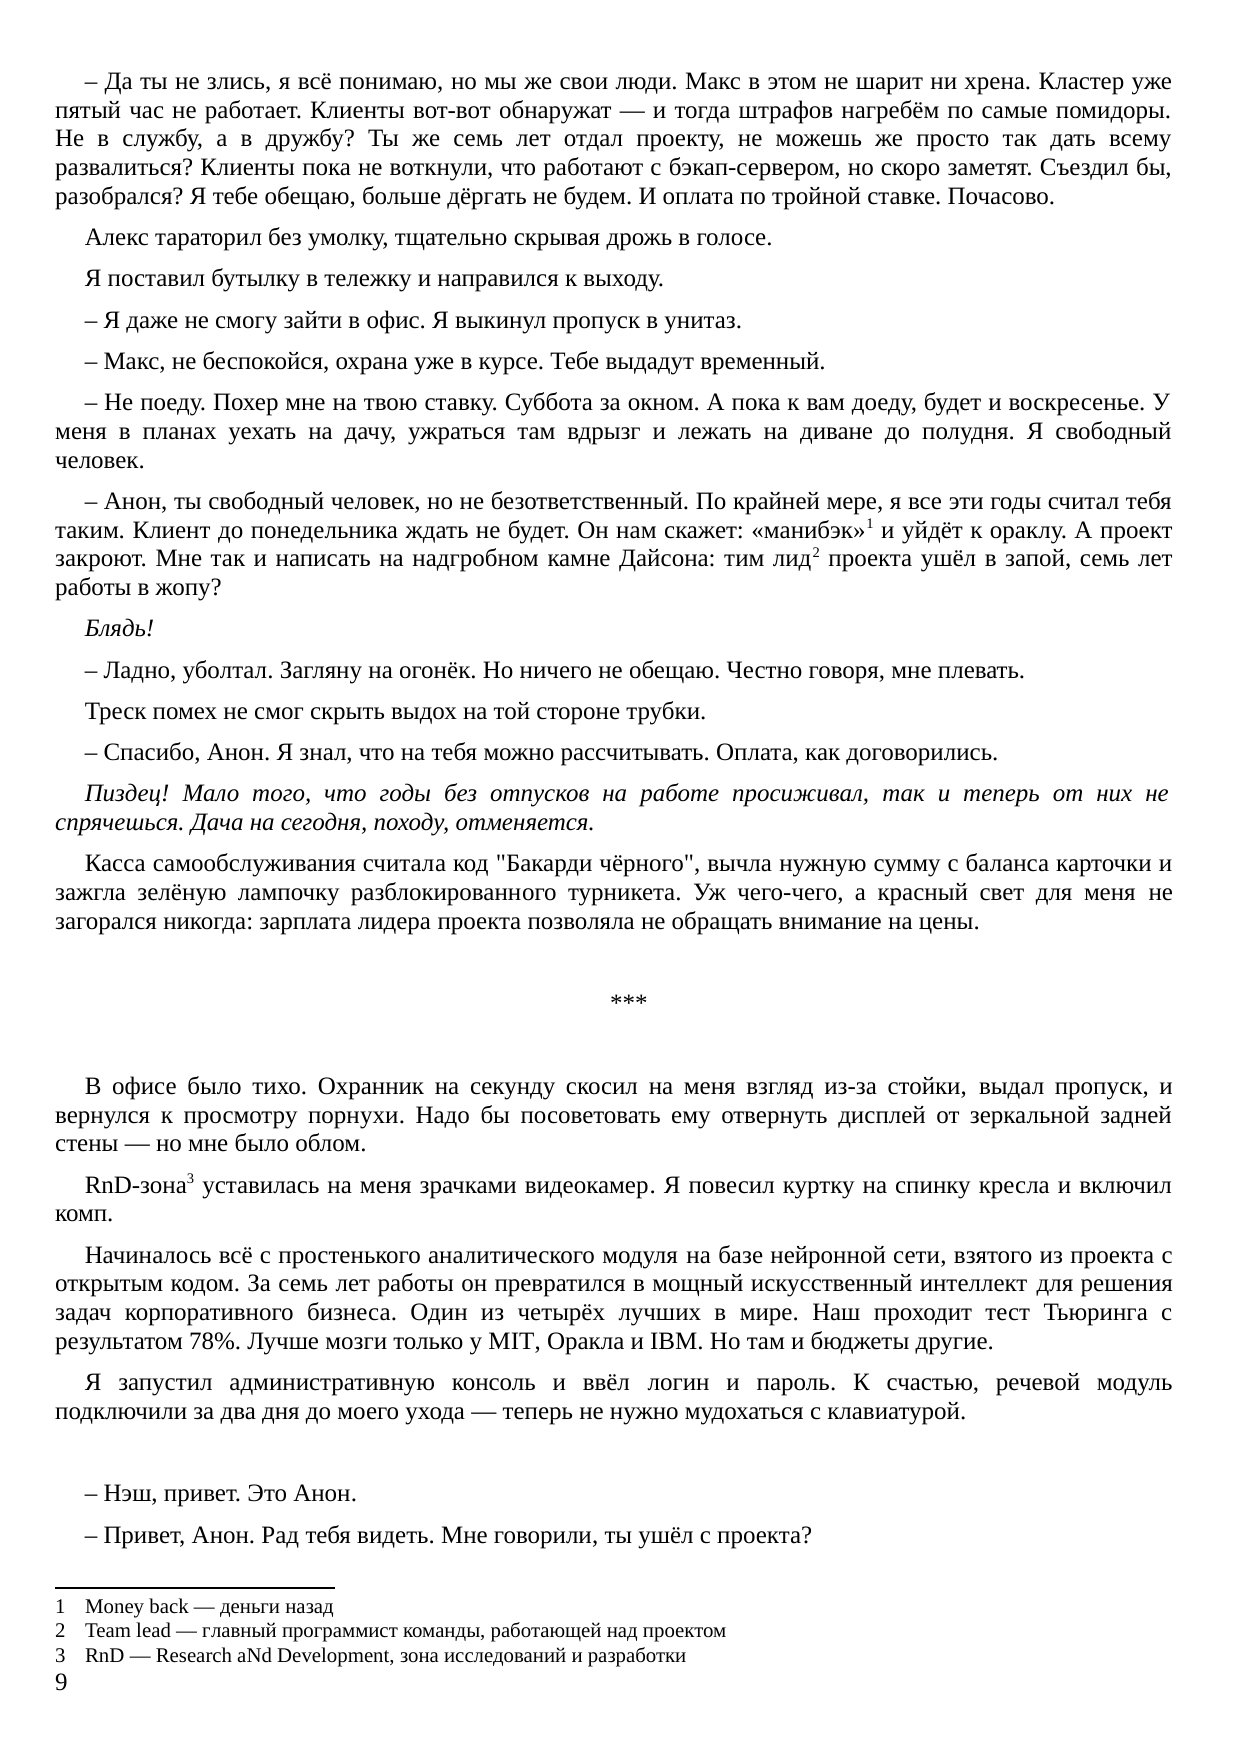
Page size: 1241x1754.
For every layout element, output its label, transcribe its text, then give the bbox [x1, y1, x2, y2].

text *** [55, 988, 1173, 1017]
text – Ладно, уболтал. Загляну на огонёк. Но ничего не обещаю. Честно говоря, мне плевать. [55, 655, 1173, 683]
text – Не поеду. Похер мне на твою ставку. Суббота за окном. А пока к вам доеду, будет и воскресенье. У меня в планах уехать на дачу, ужраться там вдрызг и лежать на диване до полудня. Я свободный человек. [55, 387, 1173, 473]
text – Я даже не смогу зайти в офис. Я выкинул пропуск в унитаз. [55, 305, 1173, 333]
text Начиналось всё с простенького аналитического модуля на базе нейронной сети, взятого из проекта с открытым кодом. За семь лет работы он превратился в мощный искусственный интеллект для решения задач корпоративного бизнеса. Один из четырёх лучших в мире. Наш проходит тест Тьюринга с результатом 78%. Лучше мозги только у MIT, Оракла и IBM. Но там и бюджеты другие. [55, 1240, 1173, 1355]
text Блядь! [55, 613, 1173, 642]
text – Спасибо, Анон. Я знал, что на тебя можно рассчитывать. Оплата, как договорились. [55, 737, 1173, 766]
text – Привет, Анон. Рад тебя видеть. Мне говорили, ты ушёл с проекта? [55, 1520, 1173, 1548]
text – Да ты не злись, я всё понимаю, но мы же свои люди. Макс в этом не шарит ни хрена. Кластер уже пятый час не работает. Клиенты вот-вот обнаружат — и тогда штрафов нагребём по самые помидоры. Не в службу, а в дружбу? Ты же семь лет отдал проекту, не можешь же просто так дать всему развалиться? Клиенты пока не воткнули, что работают с бэкап-сервером, но скоро заметят. Съездил бы, разобрался? Я тебе обещаю, больше дёргать не будем. И оплата по тройной ставке. Почасово. [55, 66, 1173, 210]
text Треск помех не смог скрыть выдох на той стороне трубки. [55, 696, 1173, 725]
text RnD — Research aNd Development, зона исследований и разработки [55, 1642, 1173, 1667]
text Пиздец! Мало того, что годы без отпусков на работе просиживал, так и теперь от них не спрячешься. Дача на сегодня, походу, отменяется. [55, 778, 1173, 836]
text Алекс тараторил без умолку, тщательно скрывая дрожь в голосе. [55, 222, 1173, 251]
text Team lead — главный программист команды, работающей над проектом [55, 1618, 1173, 1642]
text – Нэш, привет. Это Анон. [55, 1478, 1173, 1507]
text RnD-зона уставилась на меня зрачками видеокамер. Я повесил куртку на спинку кресла и включил комп. [55, 1170, 1173, 1227]
text Касса самообслуживания считала код "Бакарди чёрного", вычла нужную сумму с баланса карточки и зажгла зелёную лампочку разблокированного турникета. Уж чего-чего, а красный свет для меня не загорался никогда: зарплата лидера проекта позволяла не обращать внимание на цены. [55, 848, 1173, 935]
text Я поставил бутылку в тележку и направился к выходу. [55, 263, 1173, 292]
text В офисе было тихо. Охранник на секунду скосил на меня взгляд из-за стойки, выдал пропуск, и вернулся к просмотру порнухи. Надо бы посоветовать ему отвернуть дисплей от зеркальной задней стены — но мне было облом. [55, 1071, 1173, 1157]
text Я запустил административную консоль и ввёл логин и пароль. К счастью, речевой модуль подключили за два дня до моего ухода — теперь не нужно мудохаться с клавиатурой. [55, 1367, 1173, 1425]
text – Макс, не беспокойся, охрана уже в курсе. Тебе выдадут временный. [55, 346, 1173, 375]
text – Анон, ты свободный человек, но не безответственный. По крайней мере, я все эти годы считал тебя таким. Клиент до понедельника ждать не будет. Он нам скажет: «манибэк» и уйдёт к ораклу. А проект закроют. Мне так и написать на надгробном камне Дайсона: тим лид проекта ушёл в запой, семь лет работы в жопу? [55, 486, 1173, 601]
text Money back — деньги назад [55, 1594, 1173, 1618]
